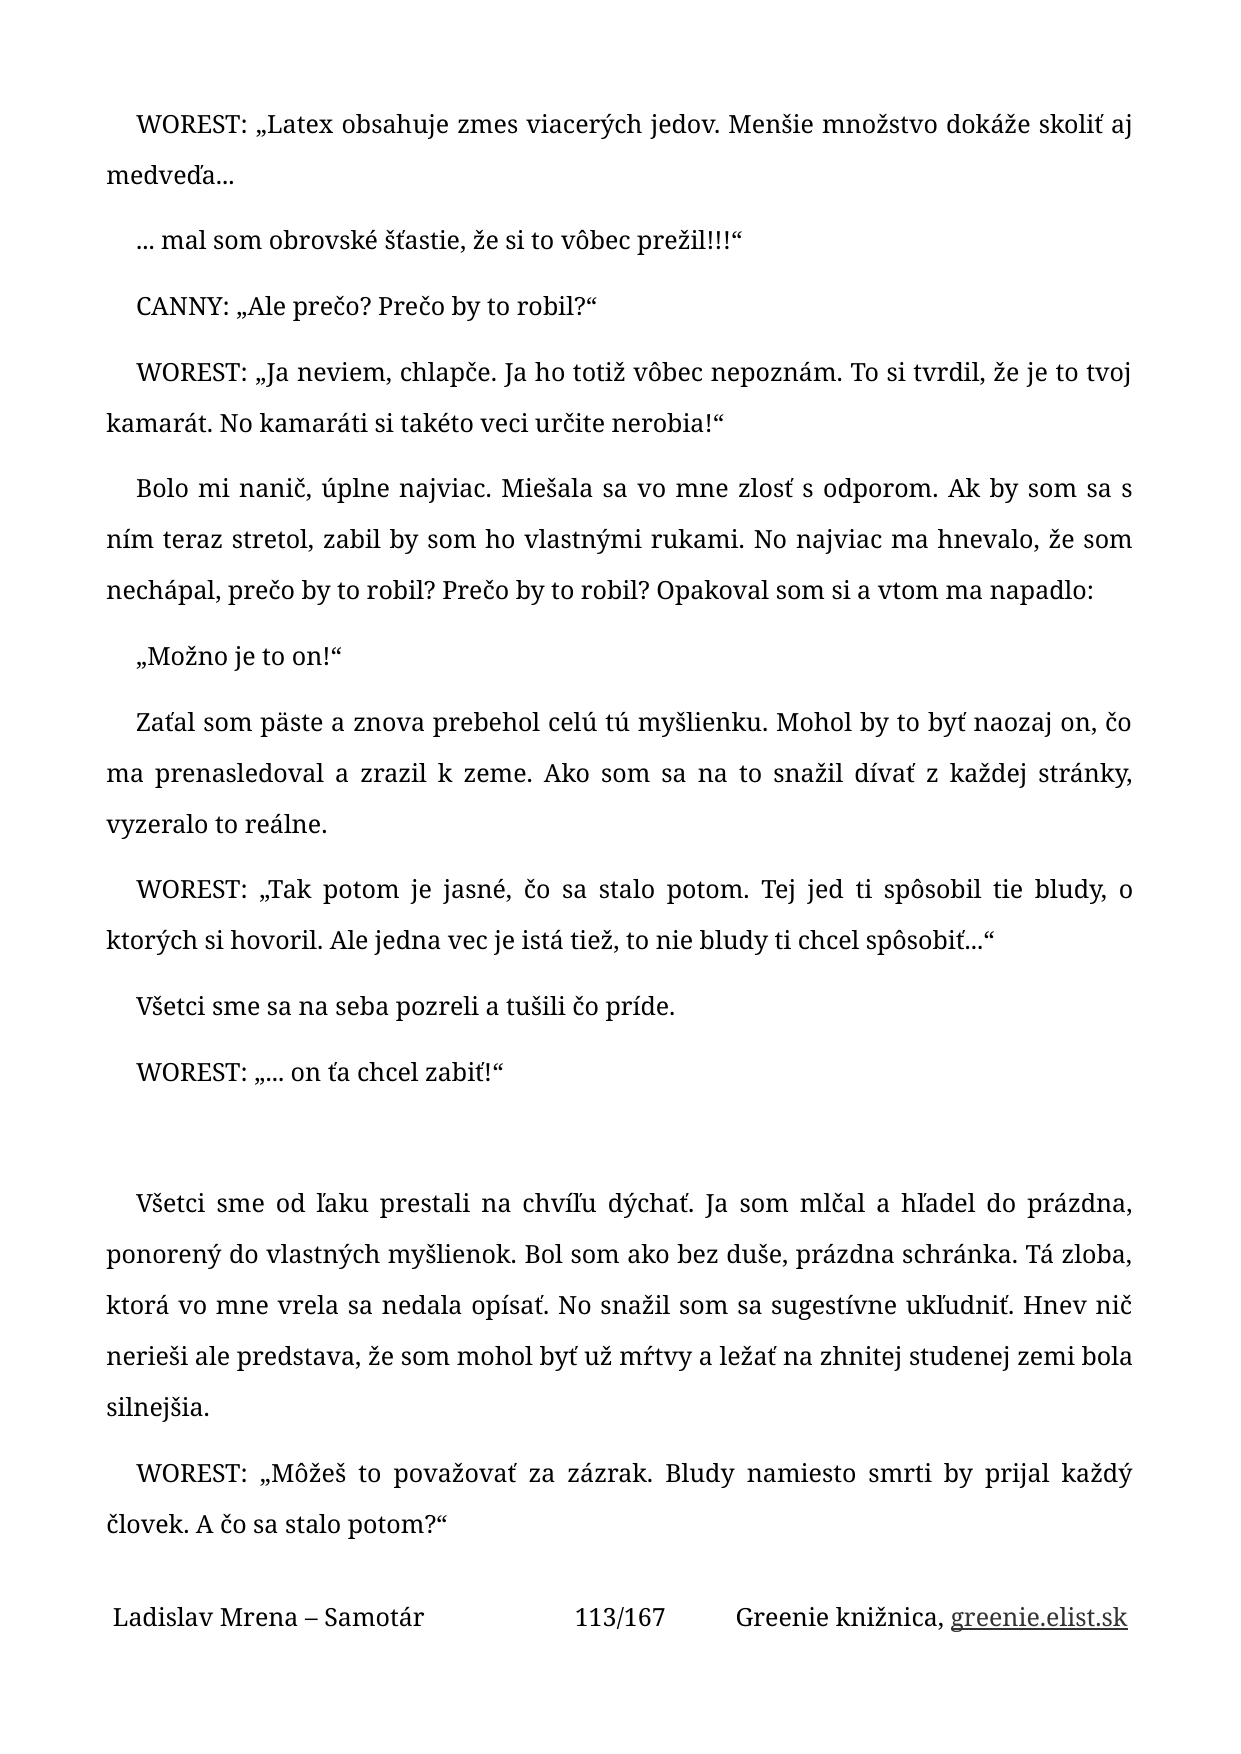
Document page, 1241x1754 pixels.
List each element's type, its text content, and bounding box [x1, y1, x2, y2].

text CANNY: „Ale prečo? Prečo by to robil?“ [106, 288, 1134, 323]
text Všetci sme sa na seba pozreli a tušili čo príde. [106, 988, 1134, 1023]
text ... mal som obrovské šťastie, že si to vôbec prežil!!!“ [106, 223, 1134, 257]
text Bolo mi nanič, úplne najviac. Miešala sa vo mne zlosť s odporom. Ak by som sa s ním teraz stretol, zabil by som ho vlastnými rukami. No najviac ma hnevalo, že som nechápal, prečo by to robil? Prečo by to robil? Opakoval som si a vtom ma napadlo: [106, 471, 1134, 607]
text Všetci sme od ľaku prestali na chvíľu dýchať. Ja som mlčal a hľadel do prázdna, ponorený do vlastných myšlienok. Bol som ako bez duše, prázdna schránka. Tá zloba, ktorá vo mne vrela sa nedala opísať. No snažil som sa sugestívne ukľudniť. Hnev nič nerieši ale predstava, že som mohol byť už mŕtvy a ležať na zhnitej studenej zemi bola silnejšia. [106, 1185, 1134, 1424]
text Zaťal som päste a znova prebehol celú tú myšlienku. Mohol by to byť naozaj on, čo ma prenasledoval a zrazil k zeme. Ako som sa na to snažil dívať z každej stránky, vyzeralo to reálne. [106, 704, 1134, 840]
text „Možno je to on!“ [106, 638, 1134, 673]
text WOREST: „Latex obsahuje zmes viacerých jedov. Menšie množstvo dokáže skoliť aj medveďa... [106, 106, 1134, 191]
text WOREST: „... on ťa chcel zabiť!“ [106, 1054, 1134, 1088]
text WOREST: „Tak potom je jasné, čo sa stalo potom. Tej jed ti spôsobil tie bludy, o ktorých si hovoril. Ale jedna vec je istá tiež, to nie bludy ti chcel spôsobiť...“ [106, 872, 1134, 957]
text WOREST: „Môžeš to považovať za zázrak. Bludy namiesto smrti by prijal každý človek. A čo sa stalo potom?“ [106, 1455, 1134, 1540]
text WOREST: „Ja neviem, chlapče. Ja ho totiž vôbec nepoznám. To si tvrdil, že je to tvoj kamarát. No kamaráti si takéto veci určite nerobia!“ [106, 354, 1134, 439]
